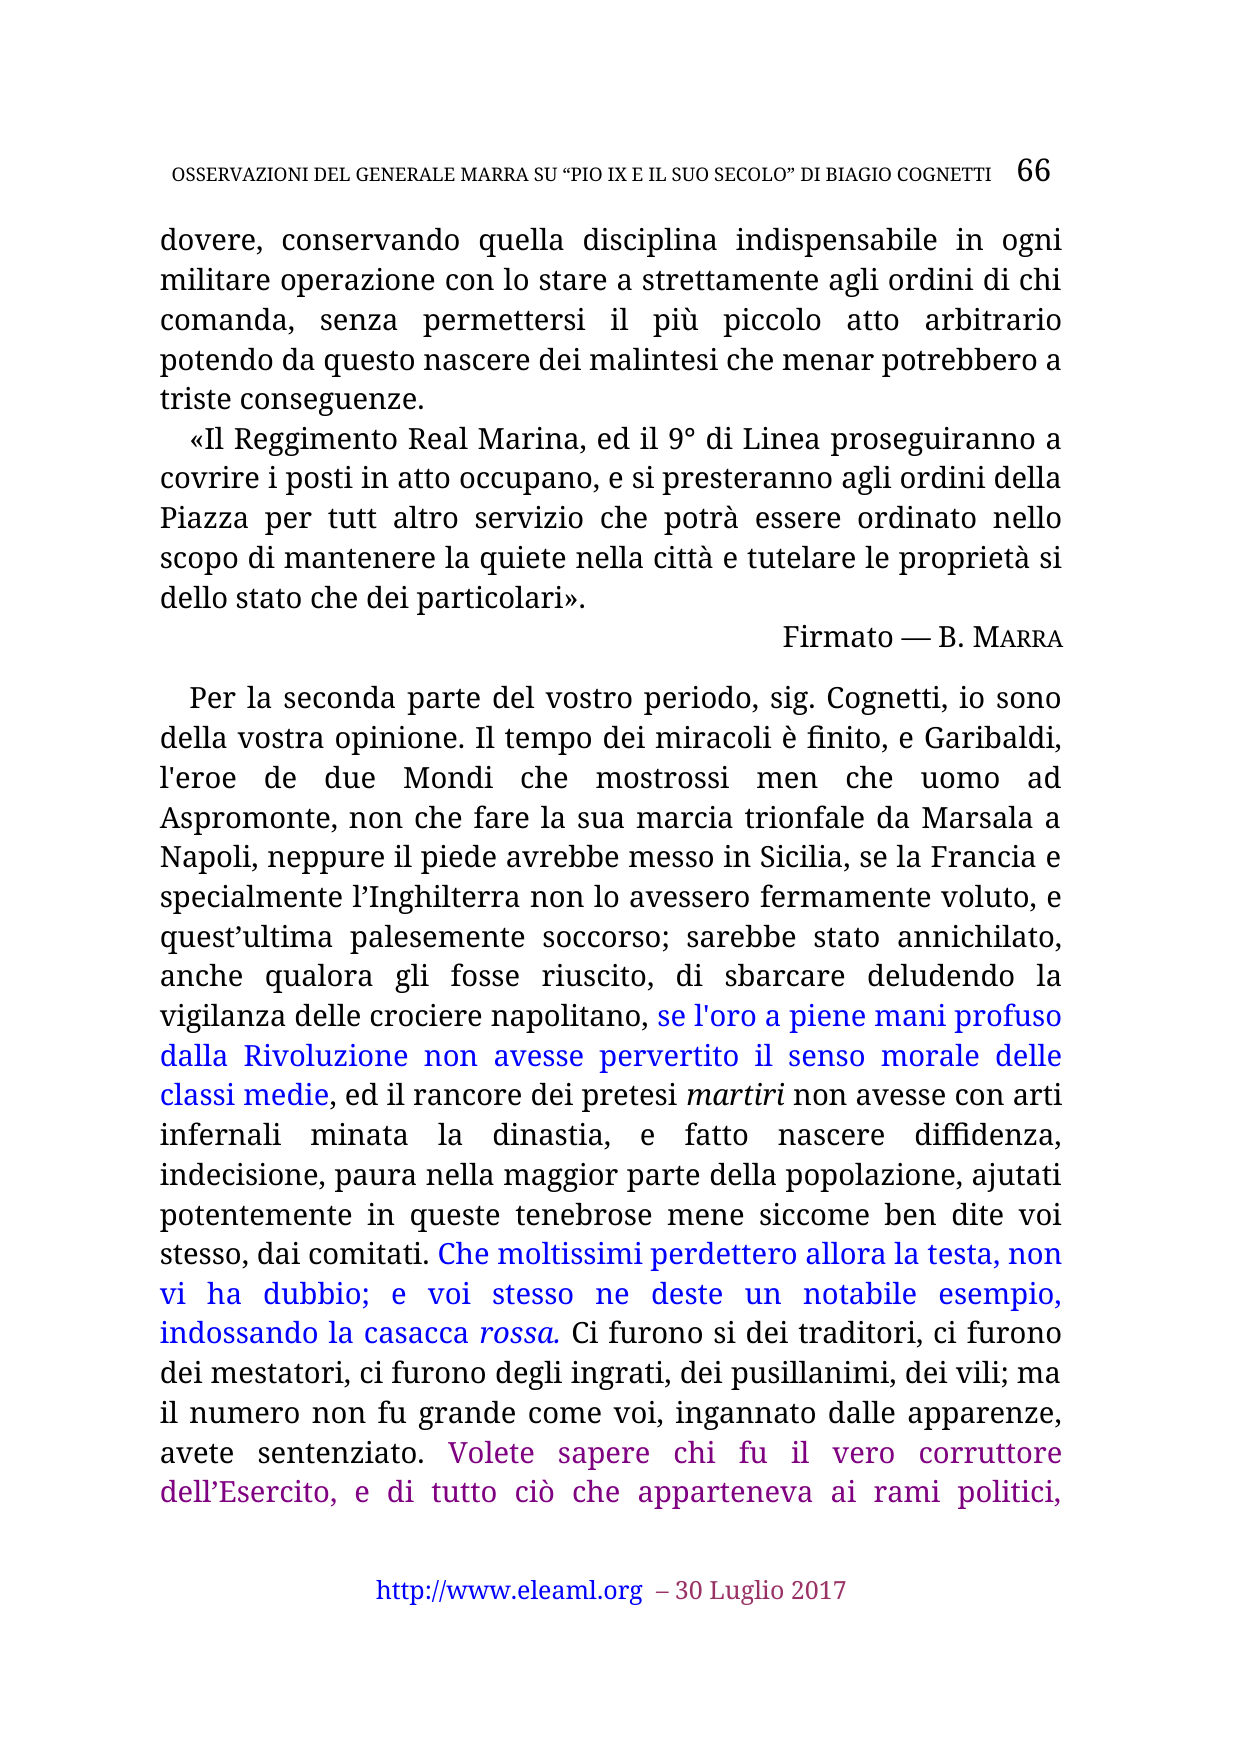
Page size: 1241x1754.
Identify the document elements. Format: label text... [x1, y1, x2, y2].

text «Il Reggimento Real Marina, ed il 9° di Linea proseguiranno a covrire i posti in atto occupano, e si presteranno agli ordini della Piazza per tutt altro servizio che potrà essere ordinato nello scopo di mantenere la quiete nella città e tutelare le proprietà si dello stato che dei particolari». [159, 418, 1063, 617]
text Firmato — B. Marra [159, 617, 1063, 656]
text dovere, conservando quella disciplina indispensabile in ogni militare operazione con lo stare a strettamente agli ordini di chi comanda, senza permettersi il più piccolo atto arbitrario potendo da questo nascere dei malintesi che menar potrebbero a triste conseguenze. [159, 220, 1063, 418]
text Per la seconda parte del vostro periodo, sig. Cognetti, io sono della vostra opinione. Il tempo dei miracoli è finito, e Garibaldi, l'eroe de due Mondi che mostrossi men che uomo ad Aspromonte, non che fare la sua marcia trionfale da Marsala a Napoli, neppure il piede avrebbe messo in Sicilia, se la Francia e specialmente l’Inghilterra non lo avessero fermamente voluto, e quest’ultima palesemente soccorso; sarebbe stato annichilato, anche qualora gli fosse riuscito, di sbarcare deludendo la vigilanza delle crociere napolitano, se l'oro a piene mani profuso dalla Rivoluzione non avesse pervertito il senso morale delle classi medie, ed il rancore dei pretesi martiri non avesse con arti infernali minata la dinastia, e fatto nascere diffidenza, indecisione, paura nella maggior parte della popolazione, ajutati potentemente in queste tenebrose mene siccome ben dite voi stesso, dai comitati. Che moltissimi perdettero allora la testa, non vi ha dubbio; e voi stesso ne deste un notabile esempio, indossando la casacca rossa. Ci furono si dei traditori, ci furono dei mestatori, ci furono degli ingrati, dei pusillanimi, dei vili; ma il numero non fu grande come voi, ingannato dalle apparenze, avete sentenziato. Volete sapere chi fu il vero corruttore dell’Esercito, e di tutto ciò che apparteneva ai rami politici, [159, 678, 1063, 1511]
